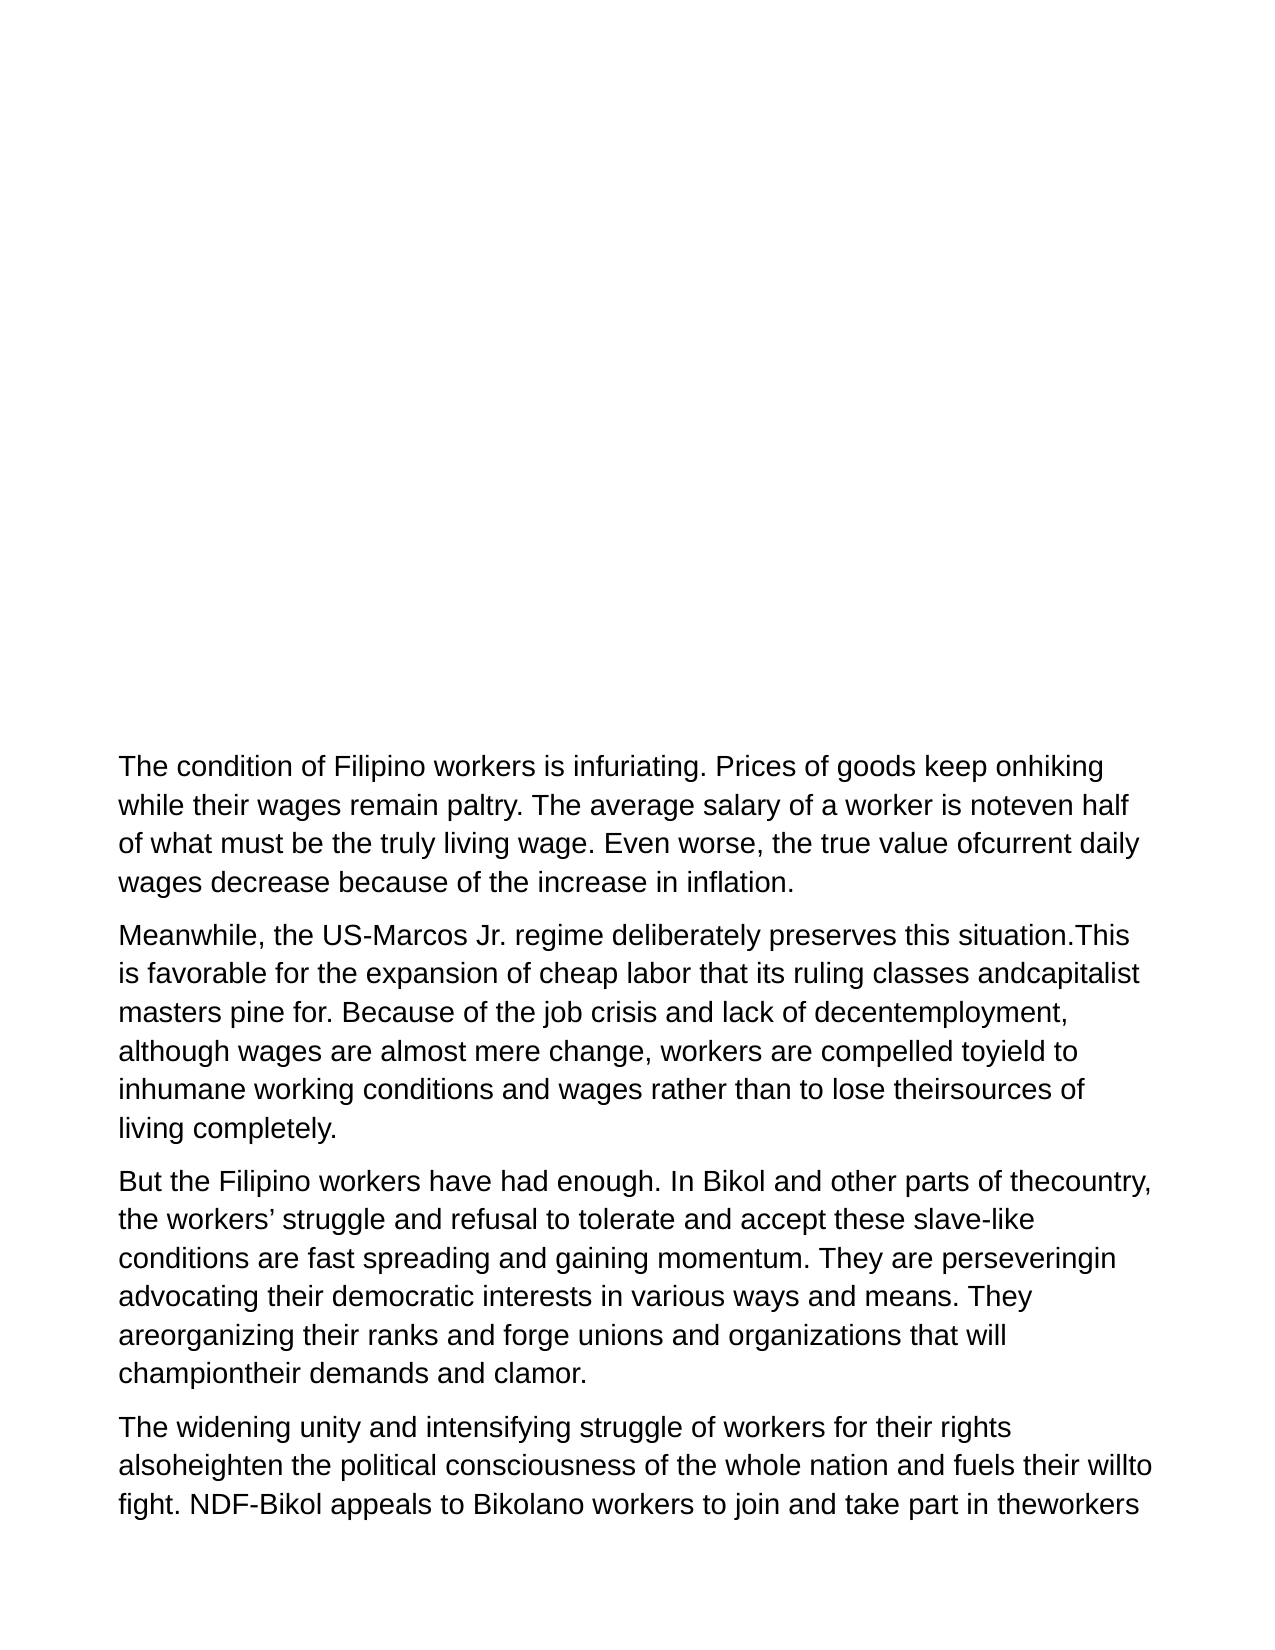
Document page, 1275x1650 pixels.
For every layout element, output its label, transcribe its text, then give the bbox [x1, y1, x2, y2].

text Meanwhile, the US-Marcos Jr. regime deliberately preserves this situation.This is favorable for the expansion of cheap labor that its ruling classes andcapitalist masters pine for. Because of the job crisis and lack of decentemployment, although wages are almost mere change, workers are compelled toyield to inhumane working conditions and wages rather than to lose theirsources of living completely. [118, 918, 1157, 1144]
text The condition of Filipino workers is infuriating. Prices of goods keep onhiking while their wages remain paltry. The average salary of a worker is noteven half of what must be the truly living wage. Even worse, the true value ofcurrent daily wages decrease because of the increase in inflation. [118, 749, 1157, 898]
text The widening unity and intensifying struggle of workers for their rights alsoheighten the political consciousness of the whole nation and fuels their willto fight. NDF-Bikol appeals to Bikolano workers to join and take part in theworkers [118, 1410, 1157, 1520]
text But the Filipino workers have had enough. In Bikol and other parts of thecountry, the workers’ struggle and refusal to tolerate and accept these slave-like conditions are fast spreading and gaining momentum. They are perseveringin advocating their democratic interests in various ways and means. They areorganizing their ranks and forge unions and organizations that will championtheir demands and clamor. [118, 1164, 1157, 1390]
